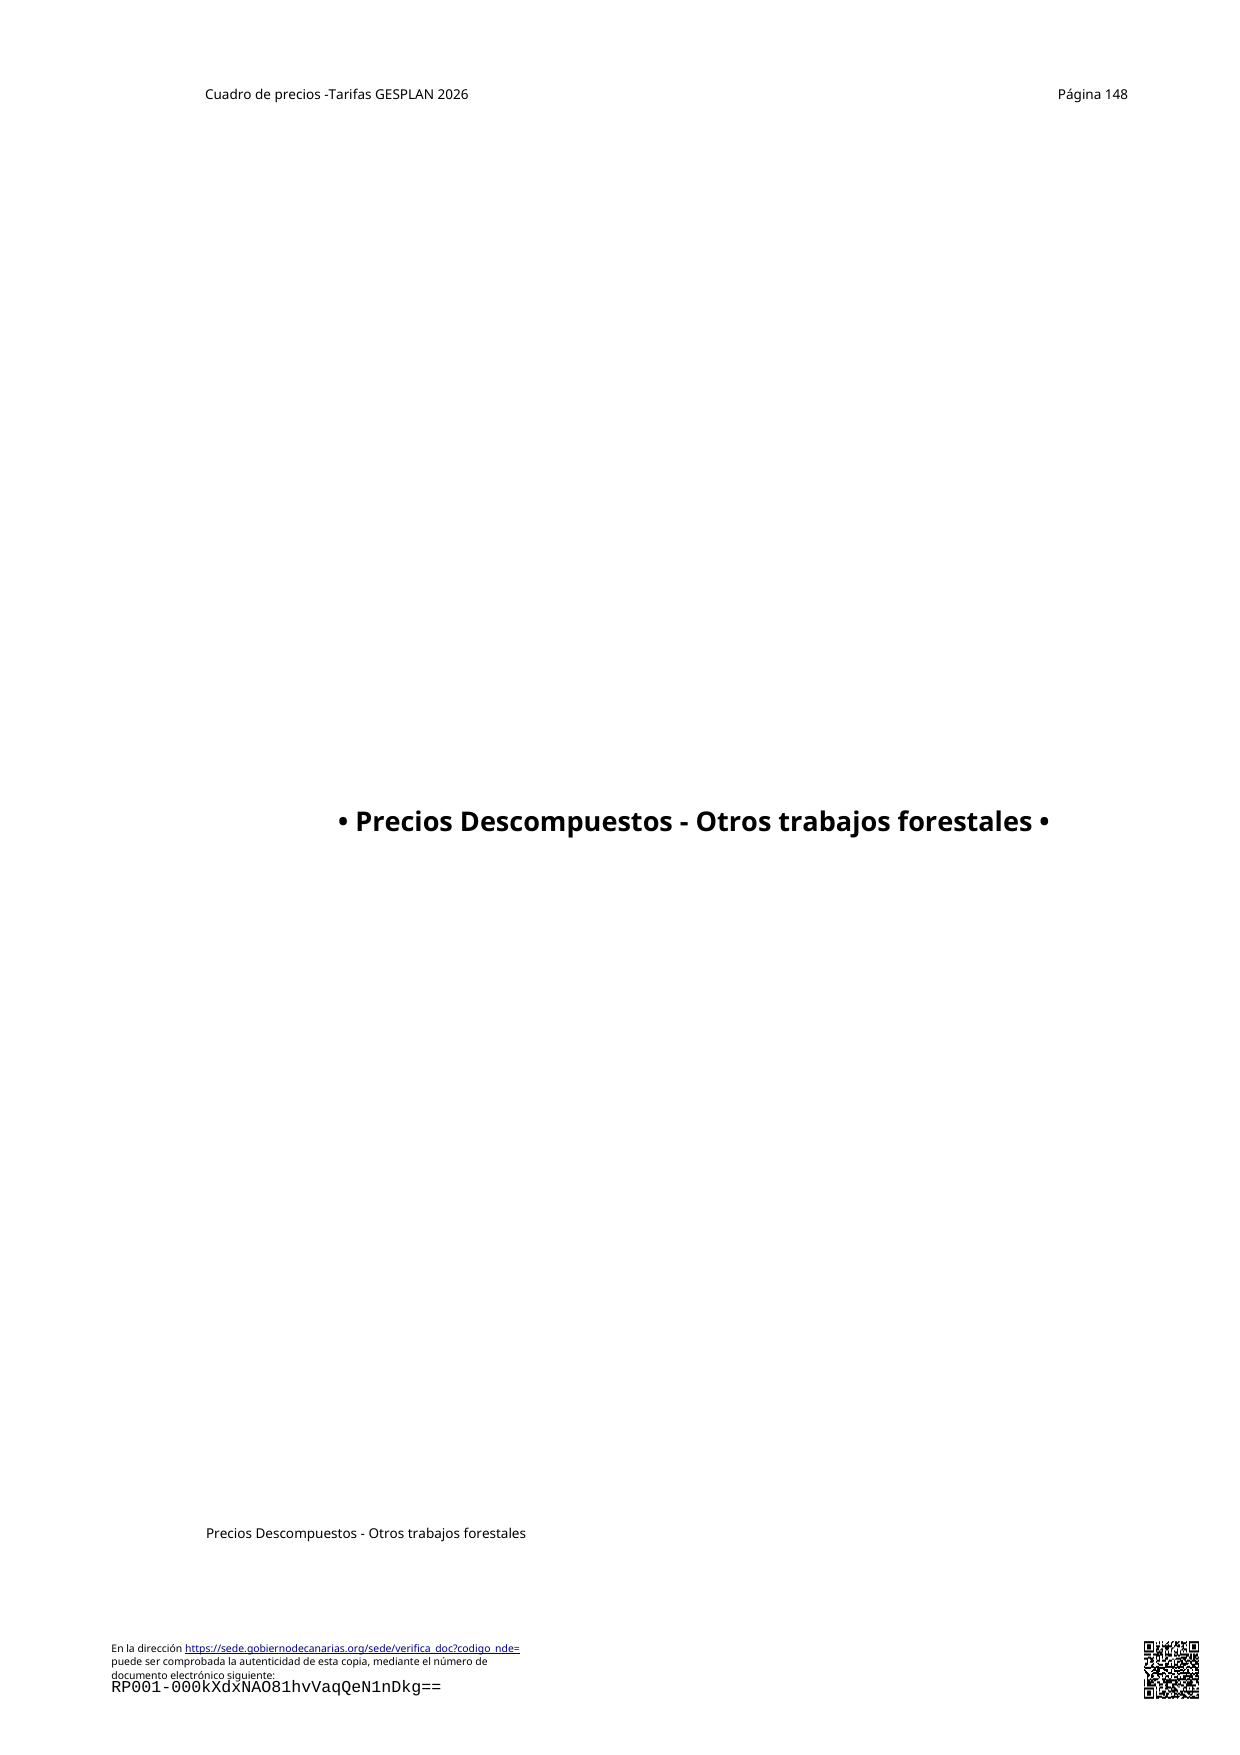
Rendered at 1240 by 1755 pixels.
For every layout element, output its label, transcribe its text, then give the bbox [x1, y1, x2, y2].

text Cuadro de precios -Tarifas GESPLAN 2026 [205, 89, 469, 102]
subtitle • Precios Descompuestos - Otros trabajos forestales • [206, 810, 1050, 837]
text Precios Descompuestos - Otros trabajos forestales [206, 1527, 526, 1541]
text Página 148 [1058, 89, 1128, 102]
text En la dirección https://sede.gobiernodecanarias.org/sede/verifica_doc?codigo_nde= puede ser comprobada la autenticidad de esta copia, mediante el número de documento electrónico siguiente: RP001-000kXdxNAO81hvVaqQeN1nDkg== [111, 1641, 580, 1696]
